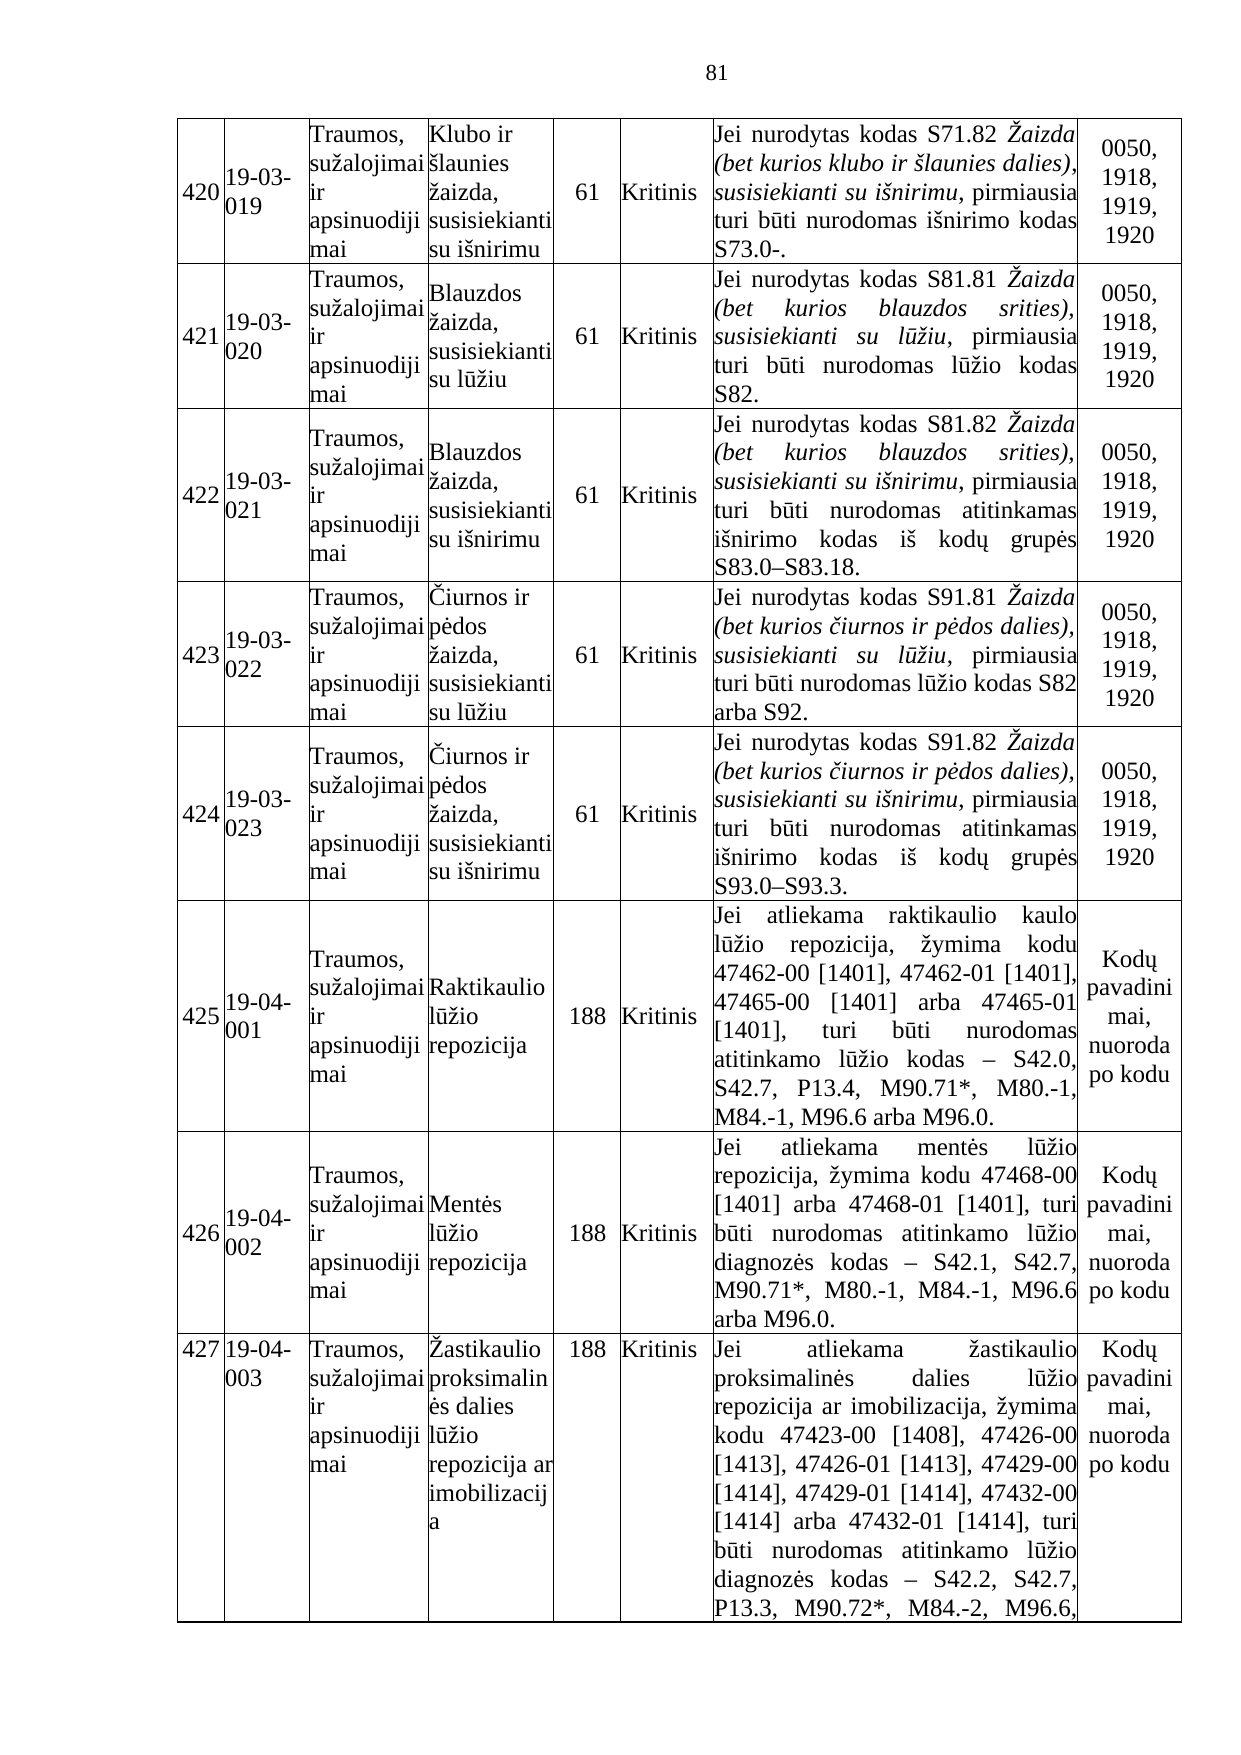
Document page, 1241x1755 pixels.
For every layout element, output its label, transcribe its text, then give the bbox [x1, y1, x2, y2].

table_cell Jei nurodytas kodas S81.82 Žaizda (bet kurios blauzdos srities), susisiekianti su išnirimu, pirmiausia turi būti nurodomas atitinkamas išnirimo kodas iš kodų grupės S83.0–S83.18. [714, 409, 1077, 581]
table_cell 188 [554, 1334, 620, 1621]
table_cell 188 [554, 1132, 620, 1333]
table_cell Blauzdos žaizda, susisiekianti su lūžiu [429, 264, 553, 408]
table_cell 421 [178, 264, 224, 408]
table_cell Jei nurodytas kodas S91.81 Žaizda (bet kurios čiurnos ir pėdos dalies), susisiekianti su lūžiu, pirmiausia turi būti nurodomas lūžio kodas S82 arba S92. [714, 582, 1077, 726]
table_cell 19-03-022 [225, 582, 309, 726]
table_cell Jei atliekama mentės lūžio repozicija, žymima kodu 47468-00 [1401] arba 47468-01 [1401], turi būti nurodomas atitinkamo lūžio diagnozės kodas – S42.1, S42.7, M90.71*, M80.-1, M84.-1, M96.6 arba M96.0. [714, 1132, 1077, 1333]
table_cell Traumos, sužalojimai ir apsinuodijimai [310, 264, 428, 408]
table_cell 19-03-020 [225, 264, 309, 408]
table_cell Jei nurodytas kodas S81.81 Žaizda (bet kurios blauzdos srities), susisiekianti su lūžiu, pirmiausia turi būti nurodomas lūžio kodas S82. [714, 264, 1077, 408]
table_cell Kritinis [621, 1132, 713, 1333]
table_cell Kritinis [621, 1334, 713, 1621]
table_cell 0050, 1918, 1919, 1920 [1078, 409, 1181, 581]
table_cell Kritinis [621, 264, 713, 408]
table_cell Traumos, sužalojimai ir apsinuodijimai [310, 582, 428, 726]
table_cell Kodų pavadinimai, nuoroda po kodu [1078, 1334, 1181, 1621]
table_cell 422 [178, 409, 224, 581]
table_cell Kritinis [621, 409, 713, 581]
table_cell 19-04-003 [225, 1334, 309, 1621]
table_cell 19-03-021 [225, 409, 309, 581]
table_cell 19-04-001 [225, 901, 309, 1131]
table_cell Traumos, sužalojimai ir apsinuodijimai [310, 119, 428, 263]
table_cell Kodų pavadinimai, nuoroda po kodu [1078, 901, 1181, 1131]
table_cell Traumos, sužalojimai ir apsinuodijimai [310, 1334, 428, 1621]
table_cell Traumos, sužalojimai ir apsinuodijimai [310, 727, 428, 899]
table_cell Jei atliekama žastikaulio proksimalinės dalies lūžio repozicija ar imobilizacija, žymima kodu 47423-00 [1408], 47426-00 [1413], 47426-01 [1413], 47429-00 [1414], 47429-01 [1414], 47432-00 [1414] arba 47432-01 [1414], turi būti nurodomas atitinkamo lūžio diagnozės kodas – S42.2, S42.7, P13.3, M90.72*, M84.-2, M96.6, [714, 1334, 1077, 1621]
table_cell Kritinis [621, 582, 713, 726]
table_cell Jei nurodytas kodas S91.82 Žaizda (bet kurios čiurnos ir pėdos dalies), susisiekianti su išnirimu, pirmiausia turi būti nurodomas atitinkamas išnirimo kodas iš kodų grupės S93.0–S93.3. [714, 727, 1077, 899]
table_cell Čiurnos ir pėdos žaizda, susisiekianti su lūžiu [429, 582, 553, 726]
table_cell Raktikaulio lūžio repozicija [429, 901, 553, 1131]
table_cell Žastikaulio proksimalinės dalies lūžio repozicija ar imobilizacija [429, 1334, 553, 1621]
table_cell 61 [554, 119, 620, 263]
table_cell Jei nurodytas kodas S71.82 Žaizda (bet kurios klubo ir šlaunies dalies), susisiekianti su išnirimu, pirmiausia turi būti nurodomas išnirimo kodas S73.0-. [714, 119, 1077, 263]
table_cell 0050, 1918, 1919, 1920 [1078, 264, 1181, 408]
table_cell 0050, 1918, 1919, 1920 [1078, 727, 1181, 899]
table_cell Kodų pavadinimai, nuoroda po kodu [1078, 1132, 1181, 1333]
table_cell Kritinis [621, 119, 713, 263]
table_cell 424 [178, 727, 224, 899]
table_cell Jei atliekama raktikaulio kaulo lūžio repozicija, žymima kodu 47462-00 [1401], 47462-01 [1401], 47465-00 [1401] arba 47465-01 [1401], turi būti nurodomas atitinkamo lūžio kodas – S42.0, S42.7, P13.4, M90.71*, M80.-1, M84.-1, M96.6 arba M96.0. [714, 901, 1077, 1131]
table_cell 19-03-019 [225, 119, 309, 263]
table_cell 0050, 1918, 1919, 1920 [1078, 119, 1181, 263]
table_cell 0050, 1918, 1919, 1920 [1078, 582, 1181, 726]
table_cell 61 [554, 727, 620, 899]
table_cell 427 [178, 1334, 224, 1621]
table_cell 61 [554, 264, 620, 408]
table_cell Traumos, sužalojimai ir apsinuodijimai [310, 409, 428, 581]
table_cell 19-03-023 [225, 727, 309, 899]
table_cell 188 [554, 901, 620, 1131]
table_cell 61 [554, 409, 620, 581]
table_cell Traumos, sužalojimai ir apsinuodijimai [310, 901, 428, 1131]
table_cell Kritinis [621, 727, 713, 899]
table_cell 420 [178, 119, 224, 263]
table_cell Klubo ir šlaunies žaizda, susisiekianti su išnirimu [429, 119, 553, 263]
table_cell Mentės lūžio repozicija [429, 1132, 553, 1333]
table_cell Traumos, sužalojimai ir apsinuodijimai [310, 1132, 428, 1333]
table_cell 426 [178, 1132, 224, 1333]
table_cell 425 [178, 901, 224, 1131]
table_cell 61 [554, 582, 620, 726]
table_cell Blauzdos žaizda, susisiekianti su išnirimu [429, 409, 553, 581]
table_cell 423 [178, 582, 224, 726]
table_cell 19-04-002 [225, 1132, 309, 1333]
table_cell Kritinis [621, 901, 713, 1131]
table_cell Čiurnos ir pėdos žaizda, susisiekianti su išnirimu [429, 727, 553, 899]
